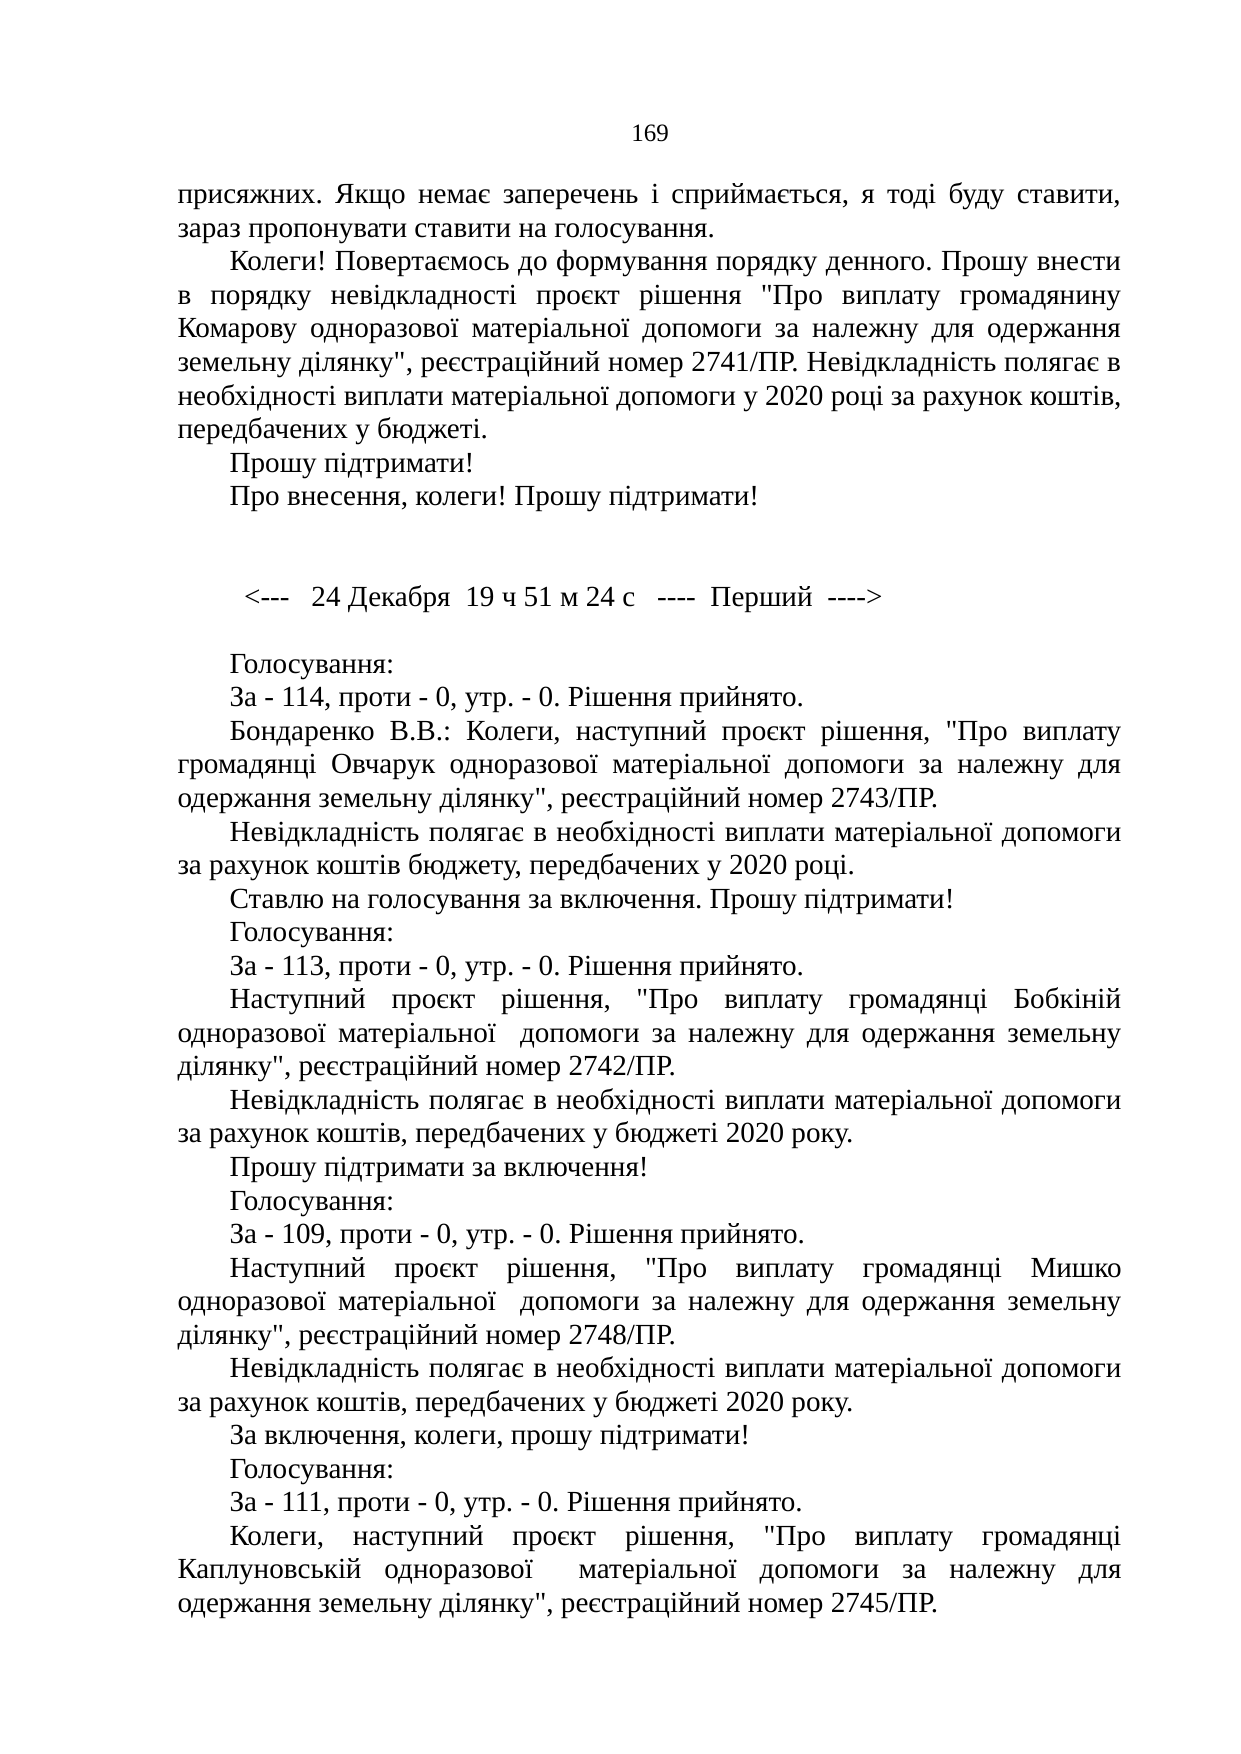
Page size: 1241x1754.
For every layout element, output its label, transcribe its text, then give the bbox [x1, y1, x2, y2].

text Голосування: [177, 646, 1122, 679]
text Бондаренко В.В.: Колеги, наступний проєкт рішення, "Про виплату громадянці Овчарук одноразової матеріальної допомоги за належну для одержання земельну ділянку", реєстраційний номер 2743/ПР. [177, 713, 1122, 814]
text Про внесення, колеги! Прошу підтримати! [177, 478, 1122, 512]
text Наступний проєкт рішення, "Про виплату громадянці Бобкіній одноразової матеріальної допомоги за належну для одержання земельну ділянку", реєстраційний номер 2742/ПР. [177, 981, 1122, 1082]
text За включення, колеги, прошу підтримати! [177, 1417, 1122, 1451]
text Голосування: [177, 1451, 1122, 1484]
text Ставлю на голосування за включення. Прошу підтримати! [177, 881, 1122, 914]
text Невідкладність полягає в необхідності виплати матеріальної допомоги за рахунок коштів, передбачених у бюджеті 2020 року. [177, 1350, 1122, 1417]
text Колеги, наступний проєкт рішення, "Про виплату громадянці Каплуновській одноразової матеріальної допомоги за належну для одержання земельну ділянку", реєстраційний номер 2745/ПР. [177, 1518, 1122, 1619]
text Голосування: [177, 1183, 1122, 1216]
text За - 109, проти - 0, утр. - 0. Рішення прийнято. [177, 1216, 1122, 1250]
text Прошу підтримати! [177, 445, 1122, 478]
text Наступний проєкт рішення, "Про виплату громадянці Мишко одноразової матеріальної допомоги за належну для одержання земельну ділянку", реєстраційний номер 2748/ПР. [177, 1250, 1122, 1350]
text Колеги! Повертаємось до формування порядку денного. Прошу внести в порядку невідкладності проєкт рішення "Про виплату громадянину Комарову одноразової матеріальної допомоги за належну для одержання земельну ділянку", реєстраційний номер 2741/ПР. Невідкладність полягає в необхідності виплати матеріальної допомоги у 2020 році за рахунок коштів, передбачених у бюджеті. [177, 243, 1122, 445]
text Невідкладність полягає в необхідності виплати матеріальної допомоги за рахунок коштів бюджету, передбачених у 2020 році. [177, 814, 1122, 881]
text Прошу підтримати за включення! [177, 1149, 1122, 1183]
text Невідкладність полягає в необхідності виплати матеріальної допомоги за рахунок коштів, передбачених у бюджеті 2020 року. [177, 1082, 1122, 1149]
text За - 111, проти - 0, утр. - 0. Рішення прийнято. [177, 1484, 1122, 1518]
text <--- 24 Декабря 19 ч 51 м 24 с ---- Перший ----> [177, 579, 1122, 612]
text За - 113, проти - 0, утр. - 0. Рішення прийнято. [177, 948, 1122, 981]
text Голосування: [177, 914, 1122, 948]
text За - 114, проти - 0, утр. - 0. Рішення прийнято. [177, 679, 1122, 713]
text присяжних. Якщо немає заперечень і сприймається, я тоді буду ставити, зараз пропонувати ставити на голосування. [177, 176, 1122, 243]
